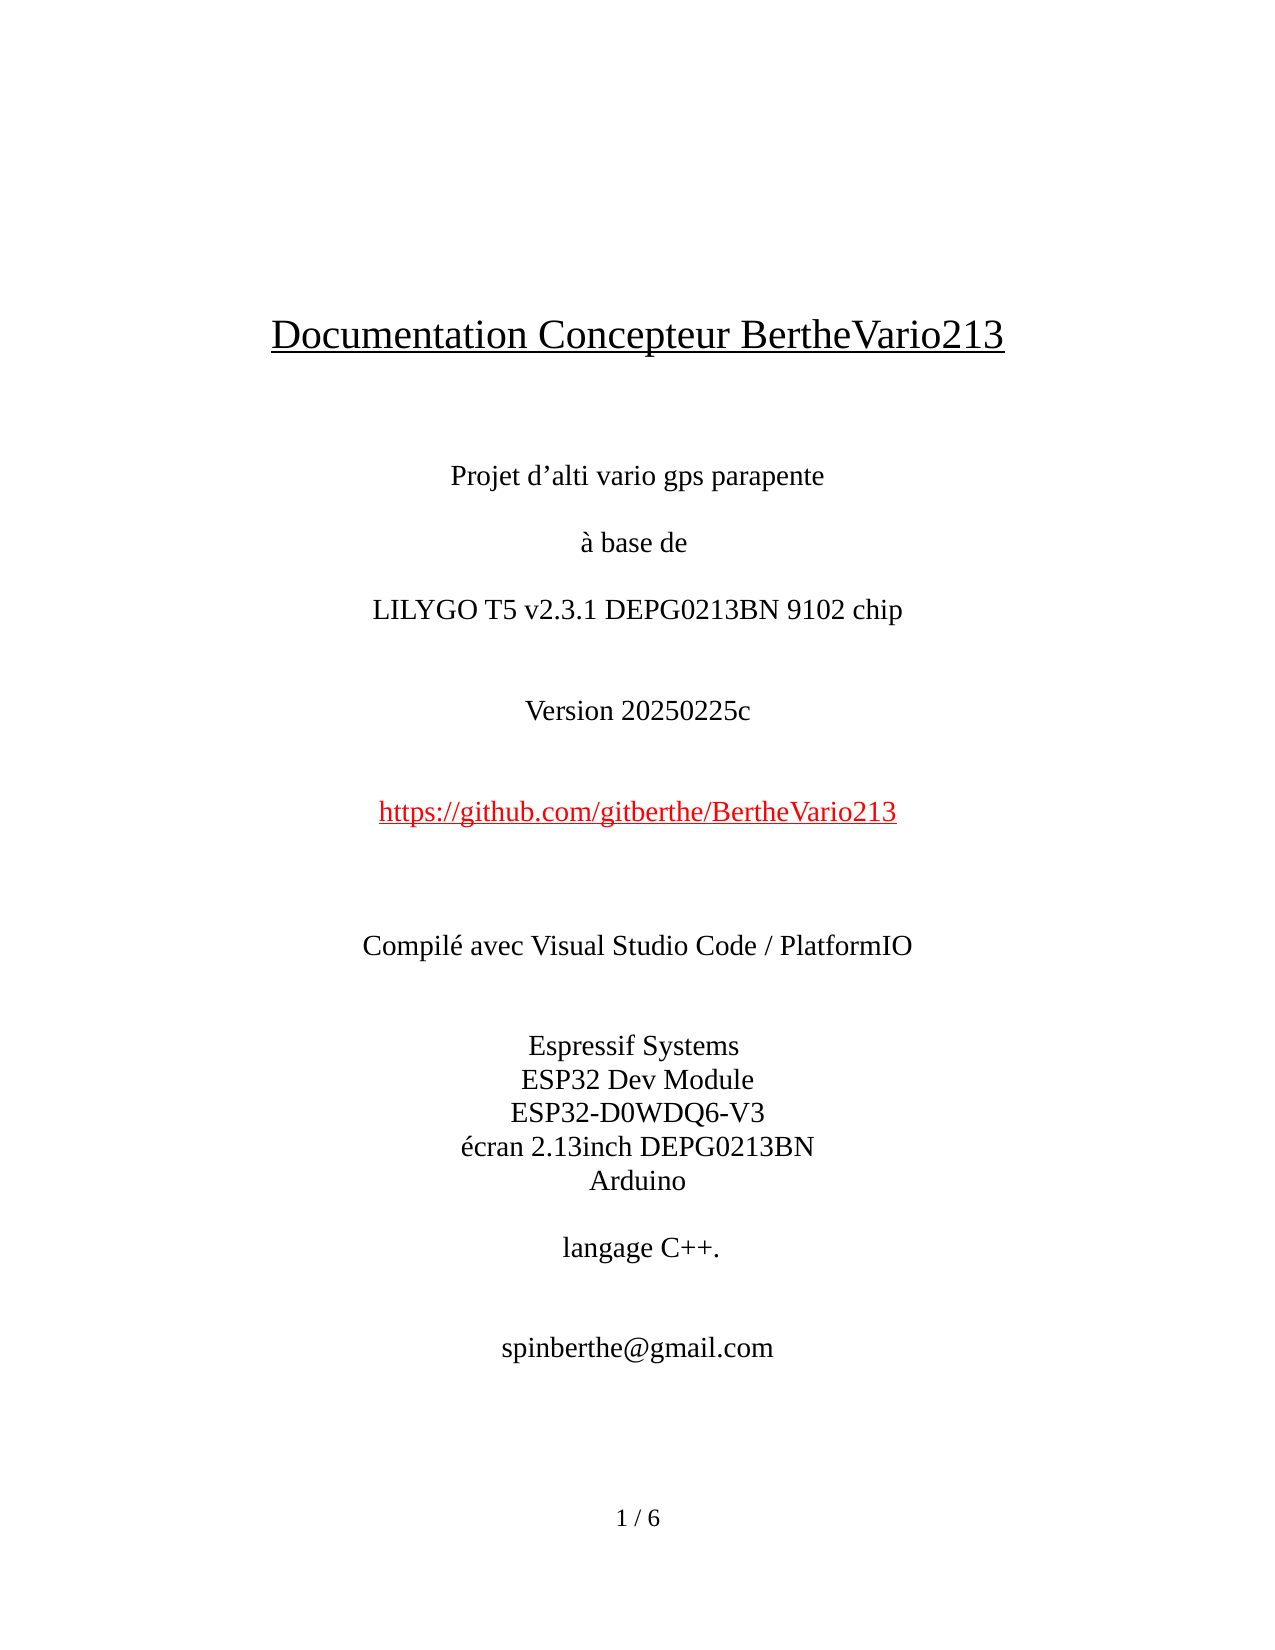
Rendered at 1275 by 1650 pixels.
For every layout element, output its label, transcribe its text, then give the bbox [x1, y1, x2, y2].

text ESP32-D0WDQ6-V3 [118, 1096, 1157, 1129]
text écran 2.13inch DEPG0213BN [118, 1129, 1157, 1163]
text LILYGO T5 v2.3.1 DEPG0213BN 9102 chip [118, 592, 1157, 626]
text Arduino [118, 1163, 1157, 1196]
text spinberthe@gmail.com [118, 1330, 1157, 1364]
text Documentation Concepteur BertheVario213 [118, 310, 1157, 358]
text Espressif Systems [118, 1028, 1157, 1062]
text Projet d’alti vario gps parapente [118, 458, 1157, 492]
text langage C++. [118, 1230, 1157, 1263]
text ESP32 Dev Module [118, 1062, 1157, 1096]
text https://github.com/gitberthe/BertheVario213 [118, 794, 1157, 827]
text Version 20250225c [118, 693, 1157, 727]
text Compilé avec Visual Studio Code / PlatformIO [118, 928, 1157, 961]
text à base de [118, 525, 1157, 559]
